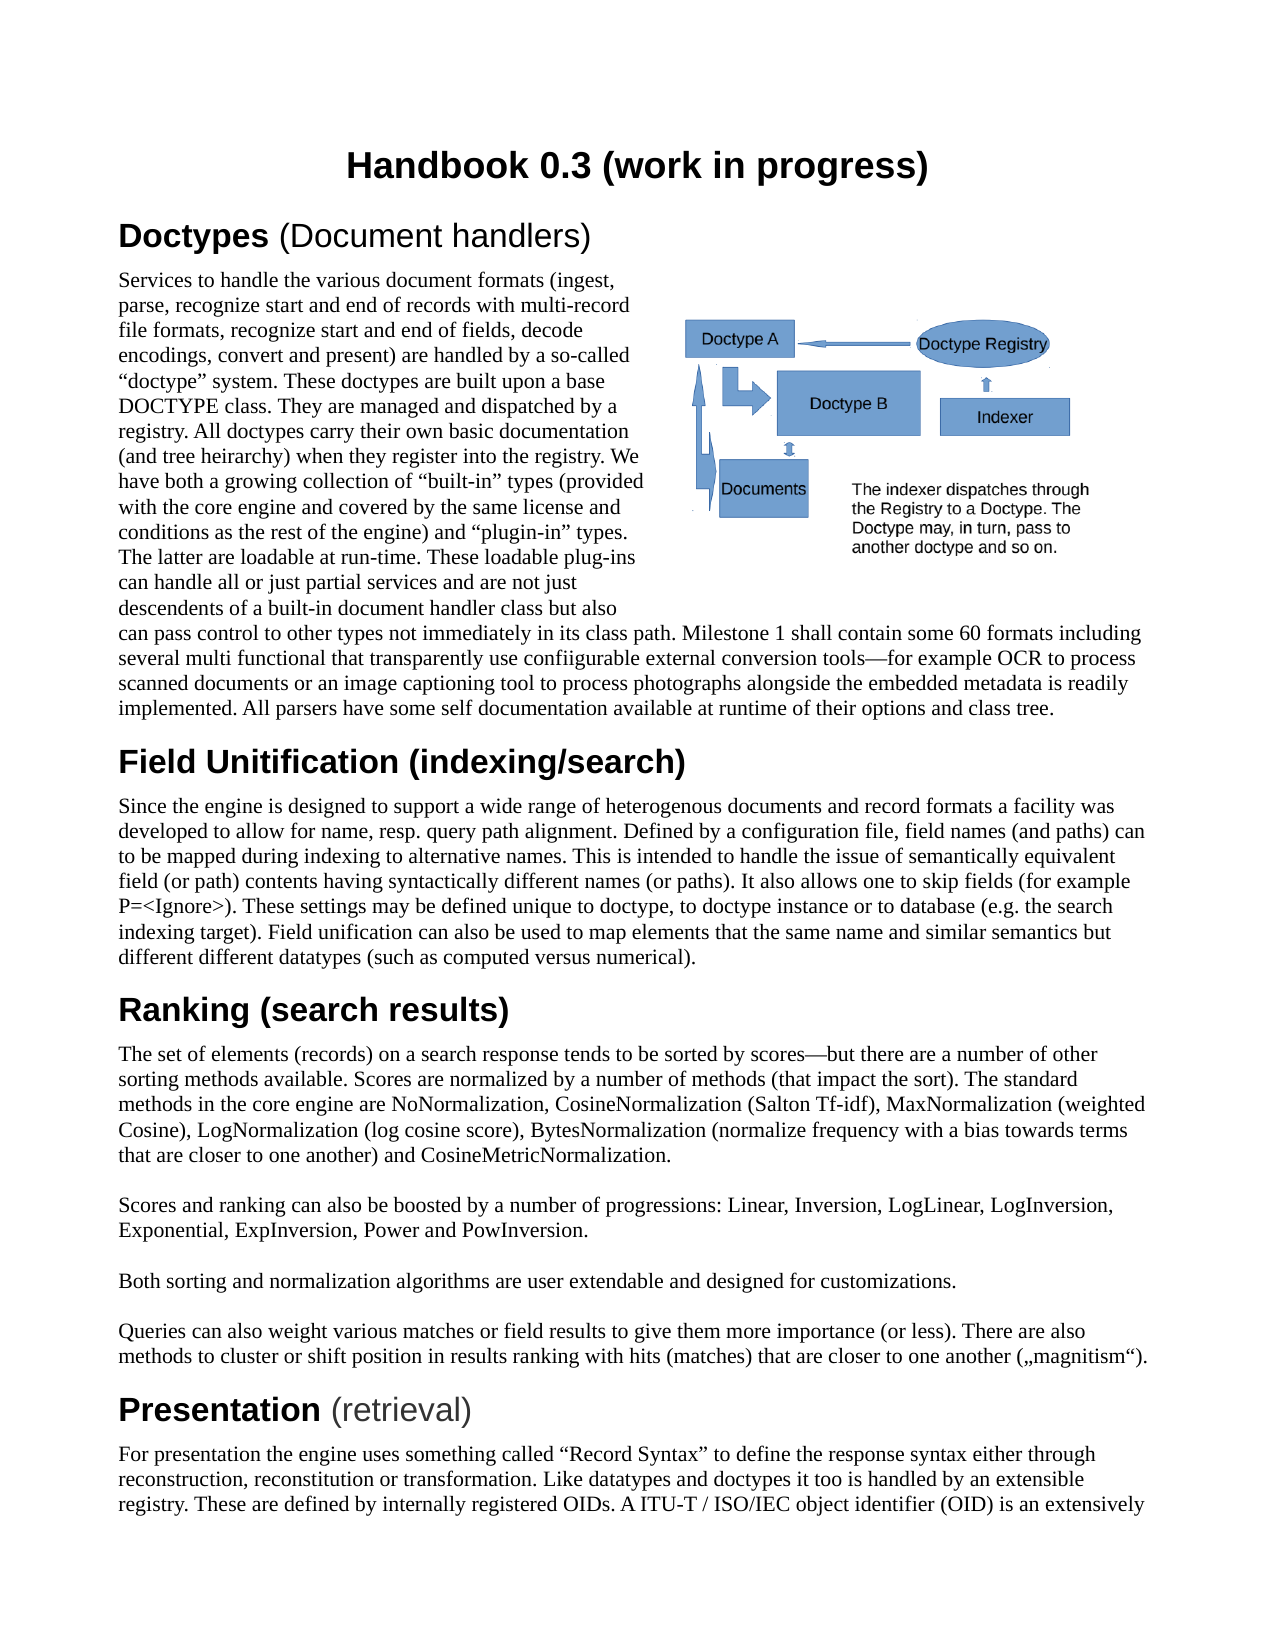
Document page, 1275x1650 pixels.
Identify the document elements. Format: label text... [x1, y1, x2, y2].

text Scores and ranking can also be boosted by a number of progressions: Linear, Inversion, LogLinear, LogInversion, Exponential, ExpInversion, Power and PowInversion. [118, 1192, 1157, 1243]
text Queries can also weight various matches or field results to give them more importance (or less). There are also methods to cluster or shift position in results ranking with hits (matches) that are closer to one another („magnitism“). [118, 1318, 1157, 1369]
text Since the engine is designed to support a wide range of heterogenous documents and record formats a facility was developed to allow for name, resp. query path alignment. Defined by a configuration file, field names (and paths) can to be mapped during indexing to alternative names. This is intended to handle the issue of semantically equivalent field (or path) contents having syntactically different names (or paths). It also allows one to skip fields (for example P=<Ignore>). These settings may be defined unique to doctype, to doctype instance or to database (e.g. the search indexing target). Field unification can also be used to map elements that the same name and similar semantics but different different datatypes (such as computed versus numerical). [118, 793, 1157, 969]
text The set of elements (records) on a search response tends to be sorted by scores—but there are a number of other sorting methods available. Scores are normalized by a number of methods (that impact the sort). The standard methods in the core engine are NoNormalization, CosineNormalization (Salton Tf-idf), MaxNormalization (weighted Cosine), LogNormalization (log cosine score), BytesNormalization (normalize frequency with a bias towards terms that are closer to one another) and CosineMetricNormalization. [118, 1041, 1157, 1167]
text Both sorting and normalization algorithms are user extendable and designed for customizations. [118, 1268, 1157, 1293]
subtitle Doctypes (Document handlers) [118, 216, 1157, 254]
subtitle Field Unitification (indexing/search) [118, 741, 1157, 780]
text For presentation the engine uses something called “Record Syntax” to define the response syntax either through reconstruction, reconstitution or transformation. Like datatypes and doctypes it too is handled by an extensible registry. These are defined by internally registered OIDs. A ITU-T / ISO/IEC object identifier (OID) is an extensively [118, 1441, 1157, 1516]
subtitle Ranking (search results) [118, 990, 1157, 1028]
picture [645, 270, 1132, 612]
subtitle Presentation (retrieval) [118, 1389, 1157, 1428]
text Services to handle the various document formats (ingest, parse, recognize start and end of records with multi-record file formats, recognize start and end of fields, decode encodings, convert and present) are handled by a so-called “doctype” system. These doctypes are built upon a base DOCTYPE class. They are managed and dispatched by a registry. All doctypes carry their own basic documentation (and tree heirarchy) when they register into the registry. We have both a growing collection of “built-in” types (provided with the core engine and covered by the same license and conditions as the rest of the engine) and “plugin-in” types. The latter are loadable at run-time. These loadable plug-ins can handle all or just partial services and are not just descendents of a built-in document handler class but also can pass control to other types not immediately in its class path. Milestone 1 shall contain some 60 formats including several multi functional that transparently use confiigurable external conversion tools—for example OCR to process scanned documents or an image captioning tool to process photographs alongside the embedded metadata is readily implemented. All parsers have some self documentation available at runtime of their options and class tree. [118, 267, 1157, 721]
